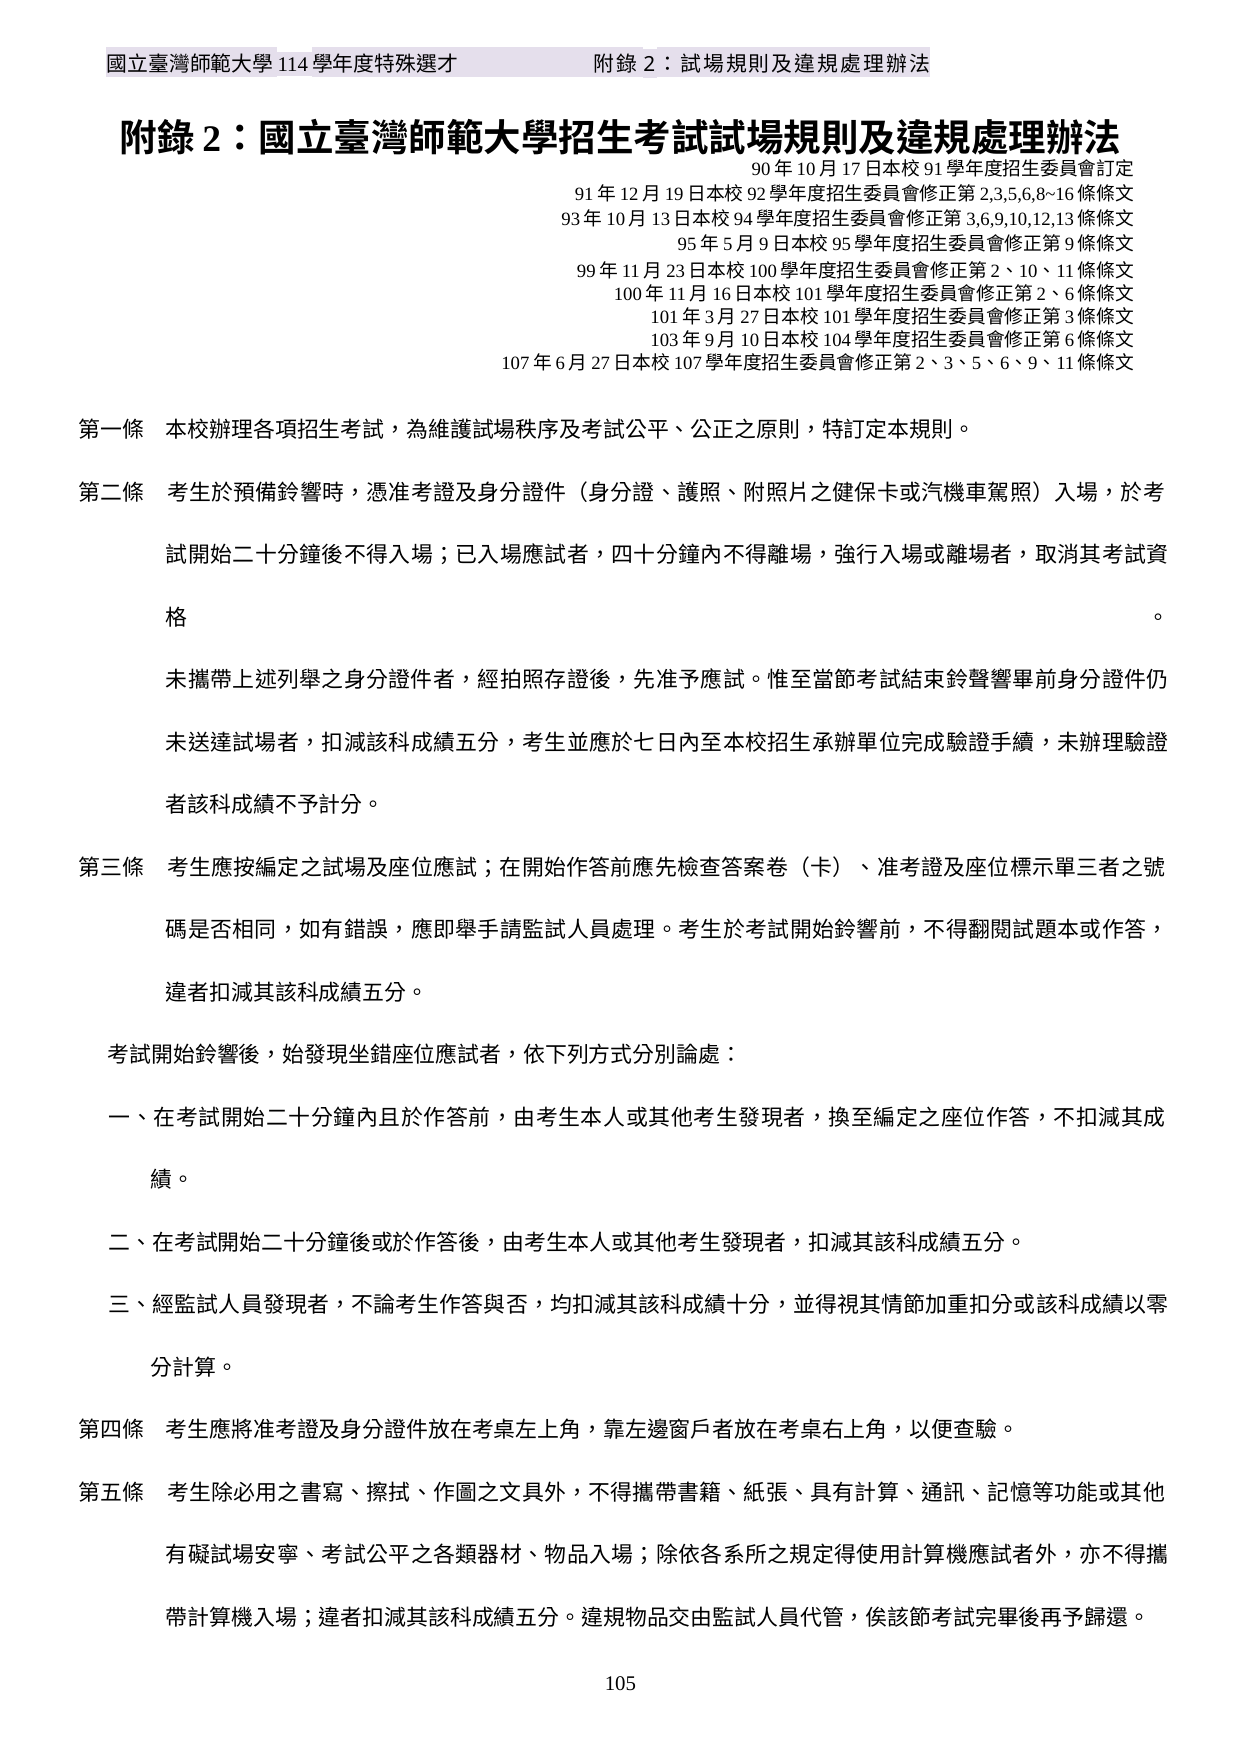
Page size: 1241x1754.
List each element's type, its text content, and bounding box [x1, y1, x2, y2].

text 95年 5月 9日本校95學年度招生委員會修正第9條條文 [107, 230, 1134, 255]
text 考試開始鈴響後，始發現坐錯座位應試者，依下列方式分別論處： [107, 1011, 1169, 1074]
text 三、經監試人員發現者，不論考生作答與否，均扣減其該科成績十分，並得視其情節加重扣分或該科成績以零分計算。 [108, 1261, 1169, 1386]
text 107年6月27日本校107學年度招生委員會修正第2、3、5、6、9、11條條文 [107, 351, 1134, 374]
text 91年12月19日本校92學年度招生委員會修正第2,3,5,6,8~16條條文 [107, 180, 1134, 205]
text 103年9月10日本校104學年度招生委員會修正第6條條文 [107, 328, 1134, 351]
text 第三條 考生應按編定之試場及座位應試；在開始作答前應先檢查答案卷（卡）、准考證及座位標示單三者之號碼是否相同，如有錯誤，應即舉手請監試人員處理。考生於考試開始鈴響前，不得翻閱試題本或作答，違者扣減其該科成績五分。 [78, 824, 1169, 1011]
text 93年10月13日本校94學年度招生委員會修正第3,6,9,10,12,13條條文 [107, 205, 1134, 230]
text 99年11月23日本校100學年度招生委員會修正第2、10、11條條文 [107, 255, 1134, 282]
text 第五條 考生除必用之書寫、擦拭、作圖之文具外，不得攜帶書籍、紙張、具有計算、通訊、記憶等功能或其他有礙試場安寧、考試公平之各類器材、物品入場；除依各系所之規定得使用計算機應試者外，亦不得攜帶計算機入場；違者扣減其該科成績五分。違規物品交由監試人員代管，俟該節考試完畢後再予歸還。 [78, 1449, 1169, 1636]
text 90年10月17日本校91學年度招生委員會訂定 [107, 155, 1134, 180]
text 第四條 考生應將准考證及身分證件放在考桌左上角，靠左邊窗戶者放在考桌右上角，以便查驗。 [78, 1386, 1169, 1449]
text 100年11月16日本校101學年度招生委員會修正第2、6條條文 [107, 282, 1134, 305]
text 101年3月27日本校101學年度招生委員會修正第3條條文 [107, 305, 1134, 328]
text 二、在考試開始二十分鐘後或於作答後，由考生本人或其他考生發現者，扣減其該科成績五分。 [108, 1199, 1169, 1261]
text 第二條 考生於預備鈴響時，憑准考證及身分證件（身分證、護照、附照片之健保卡或汽機車駕照）入場，於考試開始二十分鐘後不得入場；已入場應試者，四十分鐘內不得離場，強行入場或離場者，取消其考試資格。 未攜帶上述列舉之身分證件者，經拍照存證後，先准予應試。惟至當節考試結束鈴聲響畢前身分證件仍未送達試場者，扣減該科成績五分，考生並應於七日內至本校招生承辦單位完成驗證手續，未辦理驗證者該科成績不予計分。 [78, 449, 1169, 824]
text 一、在考試開始二十分鐘內且於作答前，由考生本人或其他考生發現者，換至編定之座位作答，不扣減其成績。 [108, 1074, 1169, 1199]
subtitle 附錄2：國立臺灣師範大學招生考試試場規則及違規處理辦法 [106, 93, 1134, 155]
text 第一條 本校辦理各項招生考試，為維護試場秩序及考試公平、公正之原則，特訂定本規則。 [78, 386, 1169, 449]
